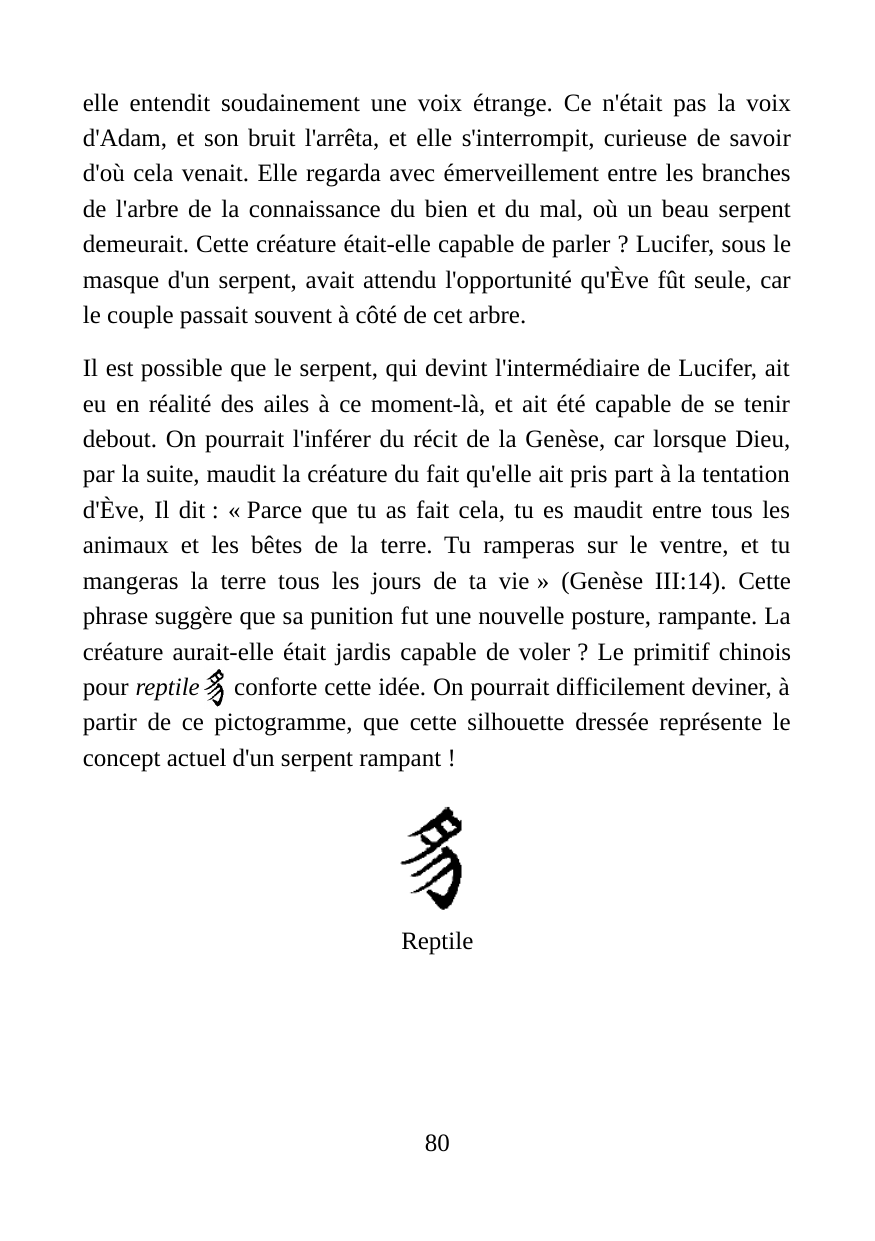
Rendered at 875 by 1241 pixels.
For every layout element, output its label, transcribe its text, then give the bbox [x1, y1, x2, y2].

text Reptile [83, 926, 791, 955]
picture [398, 800, 470, 917]
picture [203, 666, 226, 709]
text Il est possible que le serpent, qui devint l'intermédiaire de Lucifer, ait eu en réalité des ailes à ce moment-là, et ait été capable de se tenir debout. On pourrait l'inférer du récit de la Genèse, car lorsque Dieu, par la suite, maudit la créature du fait qu'elle ait pris part à la tentation d'Ève, Il dit : « Parce que tu as fait cela, tu es maudit entre tous les animaux et les bêtes de la terre. Tu ramperas sur le ventre, et tu mangeras la terre tous les jours de ta vie » (Genèse III:14). Cette phrase suggère que sa punition fut une nouvelle posture, rampante. La créature aurait-elle était jardis capable de voler ? Le primitif chinois pour reptile conforte cette idée. On pourrait difficilement deviner, à partir de ce pictogramme, que cette silhouette dressée représente le concept actuel d'un serpent rampant ! [83, 348, 791, 773]
text elle entendit soudainement une voix étrange. Ce n'était pas la voix d'Adam, et son bruit l'arrêta, et elle s'interrompit, curieuse de savoir d'où cela venait. Elle regarda avec émerveillement entre les branches de l'arbre de la connaissance du bien et du mal, où un beau serpent demeurait. Cette créature était-elle capable de parler ? Lucifer, sous le masque d'un serpent, avait attendu l'opportunité qu'Ève fût seule, car le couple passait souvent à côté de cet arbre. [83, 83, 791, 331]
